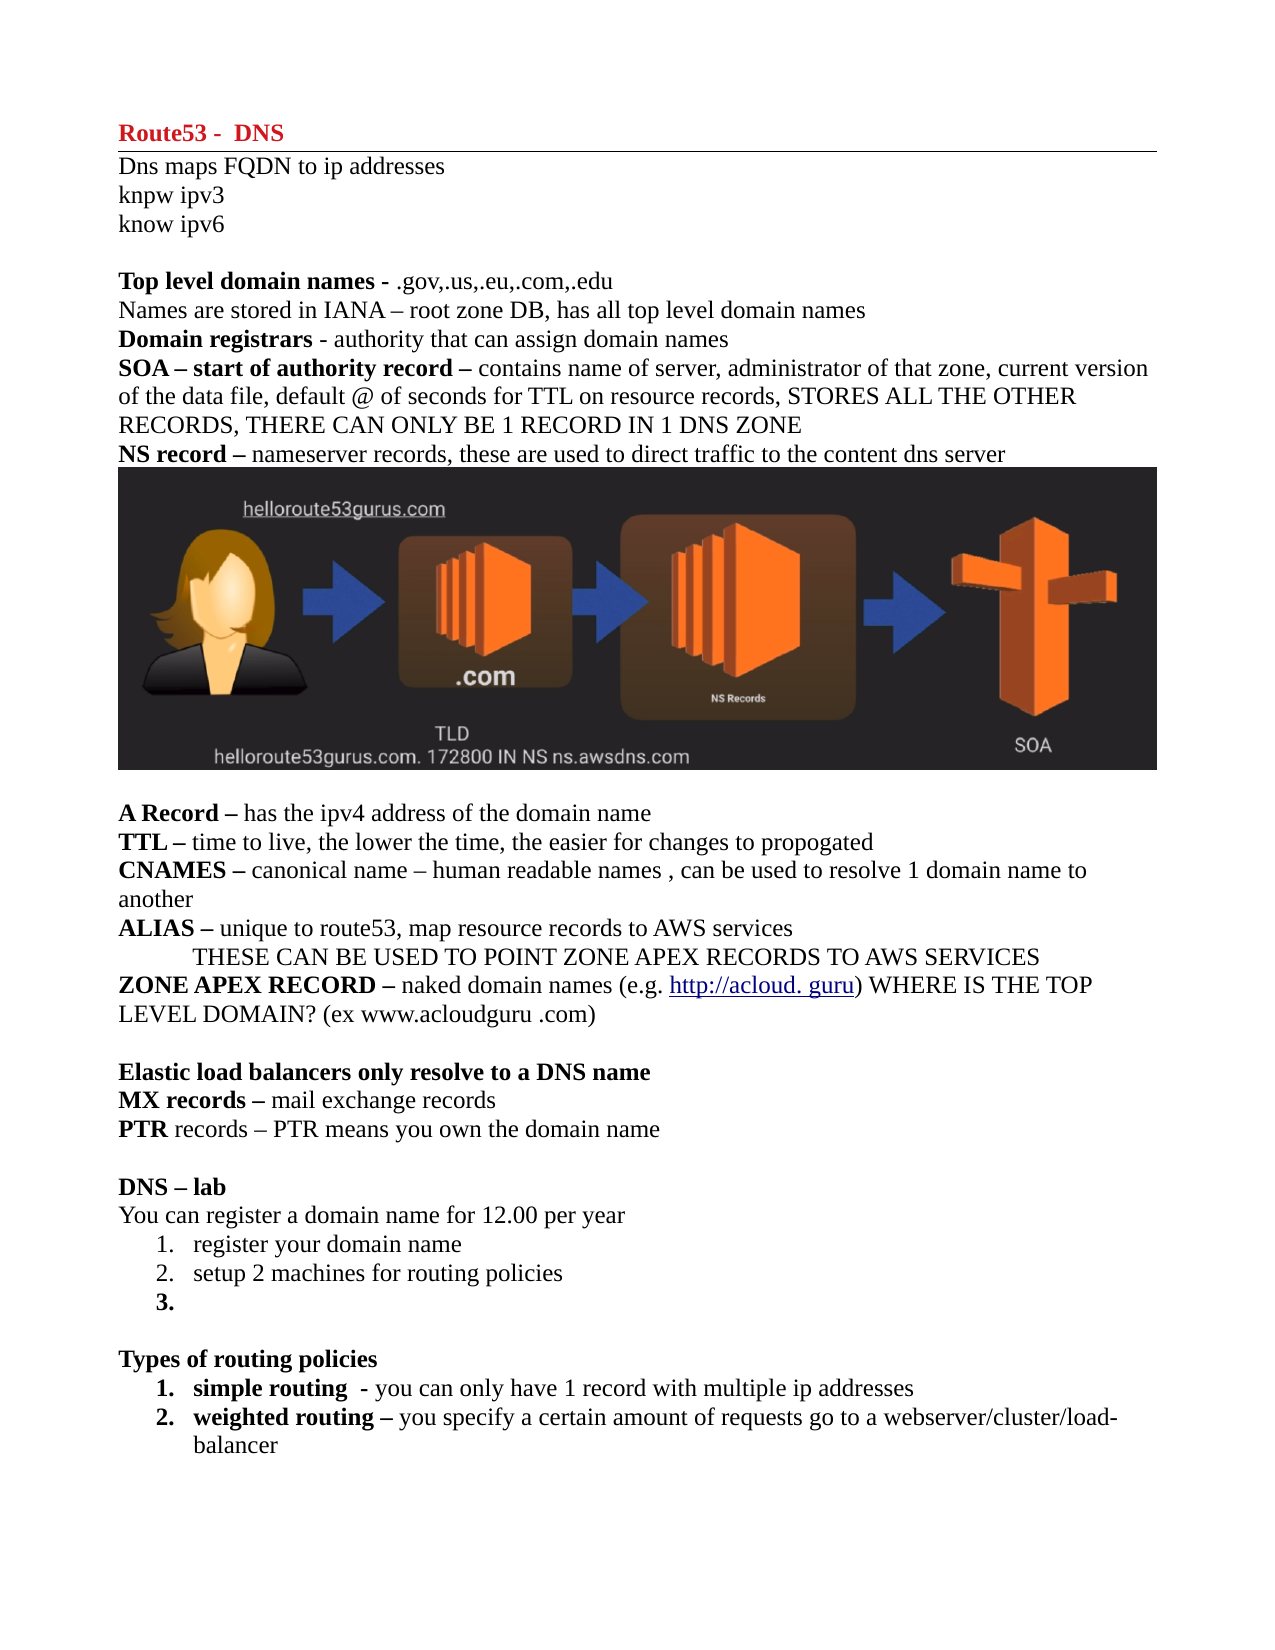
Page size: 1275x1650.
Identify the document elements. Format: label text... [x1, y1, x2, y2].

text THESE CAN BE USED TO POINT ZONE APEX RECORDS TO AWS SERVICES [118, 942, 1157, 971]
list register your domain name [156, 1229, 1157, 1258]
text DNS – lab [118, 1172, 1157, 1201]
text SOA – start of authority record – contains name of server, administrator of that zone, current version of the data file, default @ of seconds for TTL on resource records, STORES ALL THE OTHER RECORDS, THERE CAN ONLY BE 1 RECORD IN 1 DNS ZONE [118, 353, 1157, 439]
text Route53 - DNS [118, 118, 1157, 151]
text ALIAS – unique to route53, map resource records to AWS services [118, 913, 1157, 942]
text NS record – nameserver records, these are used to direct traffic to the content dns server [118, 439, 1157, 467]
text PTR records – PTR means you own the domain name [118, 1114, 1157, 1143]
text Domain registrars - authority that can assign domain names [118, 324, 1157, 353]
list simple routing - you can only have 1 record with multiple ip addresses [156, 1373, 1157, 1402]
list weighted routing – you specify a certain amount of requests go to a webserver/cluster/load-balancer [156, 1402, 1157, 1459]
text knpw ipv3 [118, 180, 1157, 209]
text A Record – has the ipv4 address of the domain name [118, 798, 1157, 827]
text CNAMES – canonical name – human readable names , can be used to resolve 1 domain name to another [118, 856, 1157, 913]
text know ipv6 [118, 209, 1157, 238]
text ZONE APEX RECORD – naked domain names (e.g. http://acloud. guru) WHERE IS THE TOP LEVEL DOMAIN? (ex www.acloudguru .com) [118, 971, 1157, 1028]
text Top level domain names - .gov,.us,.eu,.com,.edu [118, 266, 1157, 295]
text You can register a domain name for 12.00 per year [118, 1201, 1157, 1229]
text MX records – mail exchange records [118, 1086, 1157, 1114]
text Types of routing policies [118, 1344, 1157, 1373]
text TTL – time to live, the lower the time, the easier for changes to propogated [118, 827, 1157, 856]
list setup 2 machines for routing policies [156, 1258, 1157, 1287]
text Names are stored in IANA – root zone DB, has all top level domain names [118, 295, 1157, 324]
text Dns maps FQDN to ip addresses [118, 152, 1157, 180]
text Elastic load balancers only resolve to a DNS name [118, 1057, 1157, 1086]
picture [118, 467, 1157, 770]
